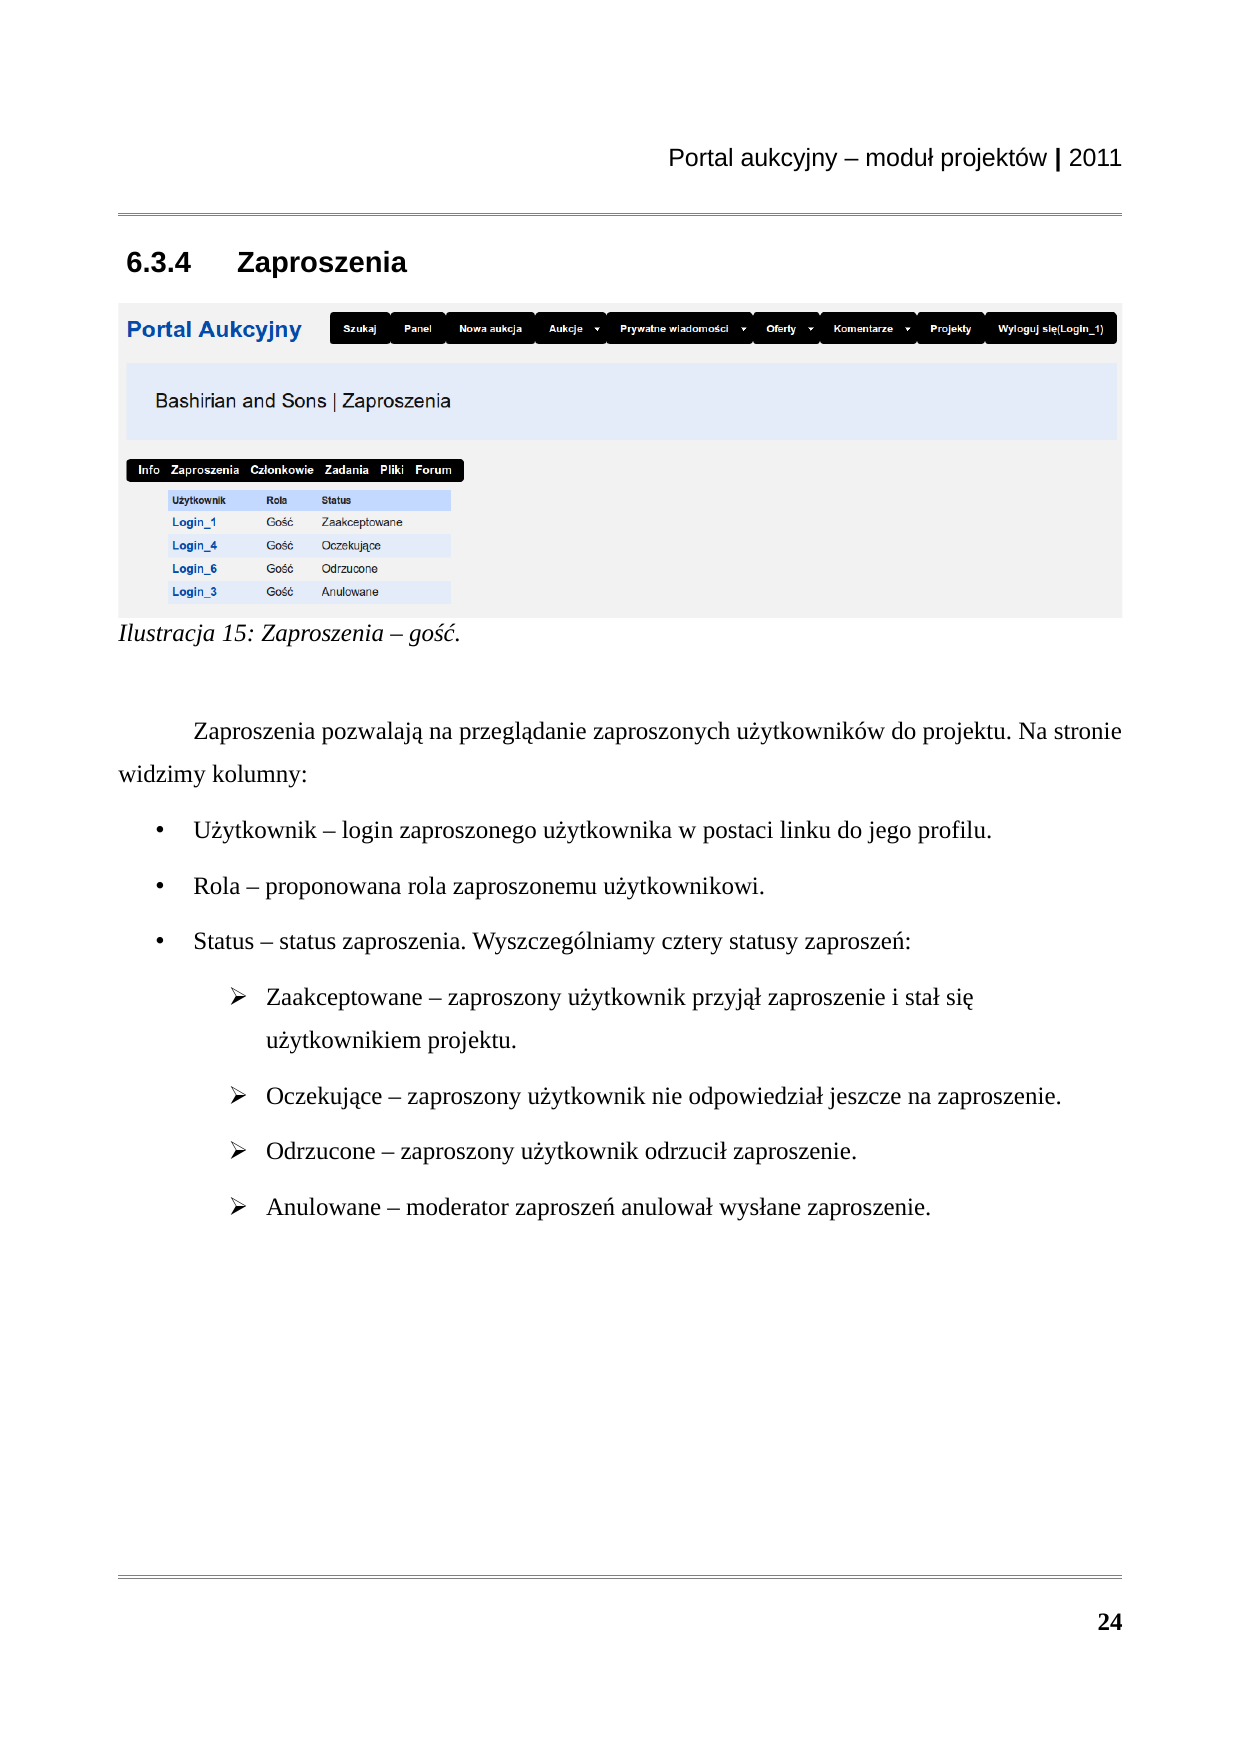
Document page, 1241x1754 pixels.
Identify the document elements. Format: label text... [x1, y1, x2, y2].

list Zaakceptowane – zaproszony użytkownik przyjął zaproszenie i stał się użytkownikiem projektu. [228, 982, 1122, 1054]
text Zaproszenia pozwalają na przeglądanie zaproszonych użytkowników do projektu. Na stronie widzimy kolumny: [118, 716, 1122, 788]
text Ilustracja 15: Zaproszenia – gość. [118, 618, 1122, 646]
subtitle Zaproszenia [118, 245, 1122, 278]
list Rola – proponowana rola zaproszonemu użytkownikowi. [156, 871, 1122, 899]
list Status – status zaproszenia. Wyszczególniamy cztery statusy zaproszeń: [156, 926, 1122, 955]
list Użytkownik – login zaproszonego użytkownika w postaci linku do jego profilu. [156, 815, 1122, 844]
list Anulowane – moderator zaproszeń anulował wysłane zaproszenie. [228, 1192, 1122, 1221]
picture [118, 303, 1123, 618]
list Oczekujące – zaproszony użytkownik nie odpowiedział jeszcze na zaproszenie. [228, 1081, 1122, 1109]
list Odrzucone – zaproszony użytkownik odrzucił zaproszenie. [228, 1136, 1122, 1165]
